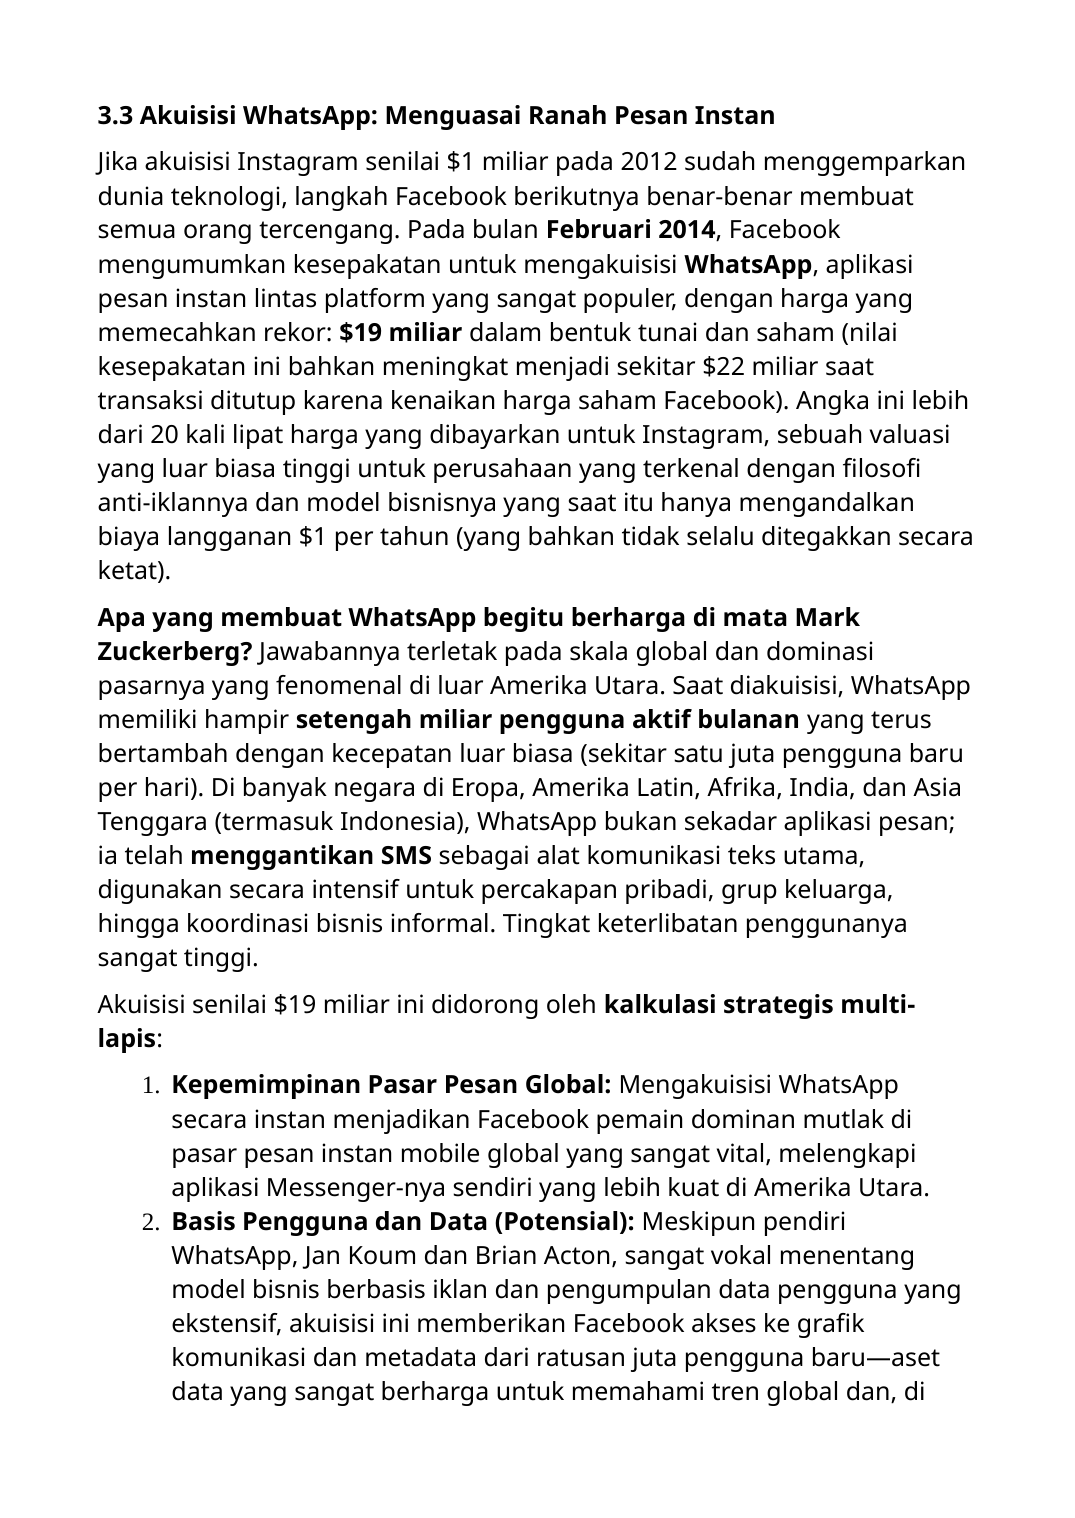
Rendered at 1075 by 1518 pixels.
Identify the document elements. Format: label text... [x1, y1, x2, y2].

list Basis Pengguna dan Data (Potensial): Meskipun pendiri WhatsApp, Jan Koum dan Brian Acton, sangat vokal menentang model bisnis berbasis iklan dan pengumpulan data pengguna yang ekstensif, akuisisi ini memberikan Facebook akses ke grafik komunikasi dan metadata dari ratusan juta pengguna baru—aset data yang sangat berharga untuk memahami tren global dan, di [142, 1203, 977, 1408]
text Akuisisi senilai $19 miliar ini didorong oleh kalkulasi strategis multi-lapis: [97, 987, 977, 1055]
text Apa yang membuat WhatsApp begitu berharga di mata Mark Zuckerberg? Jawabannya terletak pada skala global dan dominasi pasarnya yang fenomenal di luar Amerika Utara. Saat diakuisisi, WhatsApp memiliki hampir setengah miliar pengguna aktif bulanan yang terus bertambah dengan kecepatan luar biasa (sekitar satu juta pengguna baru per hari). Di banyak negara di Eropa, Amerika Latin, Afrika, India, dan Asia Tenggara (termasuk Indonesia), WhatsApp bukan sekadar aplikasi pesan; ia telah menggantikan SMS sebagai alat komunikasi teks utama, digunakan secara intensif untuk percakapan pribadi, grup keluarga, hingga koordinasi bisnis informal. Tingkat keterlibatan penggunanya sangat tinggi. [97, 599, 977, 974]
text Jika akuisisi Instagram senilai $1 miliar pada 2012 sudah menggemparkan dunia teknologi, langkah Facebook berikutnya benar-benar membuat semua orang tercengang. Pada bulan Februari 2014, Facebook mengumumkan kesepakatan untuk mengakuisisi WhatsApp, aplikasi pesan instan lintas platform yang sangat populer, dengan harga yang memecahkan rekor: $19 miliar dalam bentuk tunai dan saham (nilai kesepakatan ini bahkan meningkat menjadi sekitar $22 miliar saat transaksi ditutup karena kenaikan harga saham Facebook). Angka ini lebih dari 20 kali lipat harga yang dibayarkan untuk Instagram, sebuah valuasi yang luar biasa tinggi untuk perusahaan yang terkenal dengan filosofi anti-iklannya dan model bisnisnya yang saat itu hanya mengandalkan biaya langganan $1 per tahun (yang bahkan tidak selalu ditegakkan secara ketat). [97, 144, 977, 587]
text 3.3 Akuisisi WhatsApp: Menguasai Ranah Pesan Instan [97, 97, 977, 132]
list Kepemimpinan Pasar Pesan Global: Mengakuisisi WhatsApp secara instan menjadikan Facebook pemain dominan mutlak di pasar pesan instan mobile global yang sangat vital, melengkapi aplikasi Messenger-nya sendiri yang lebih kuat di Amerika Utara. [142, 1067, 977, 1203]
